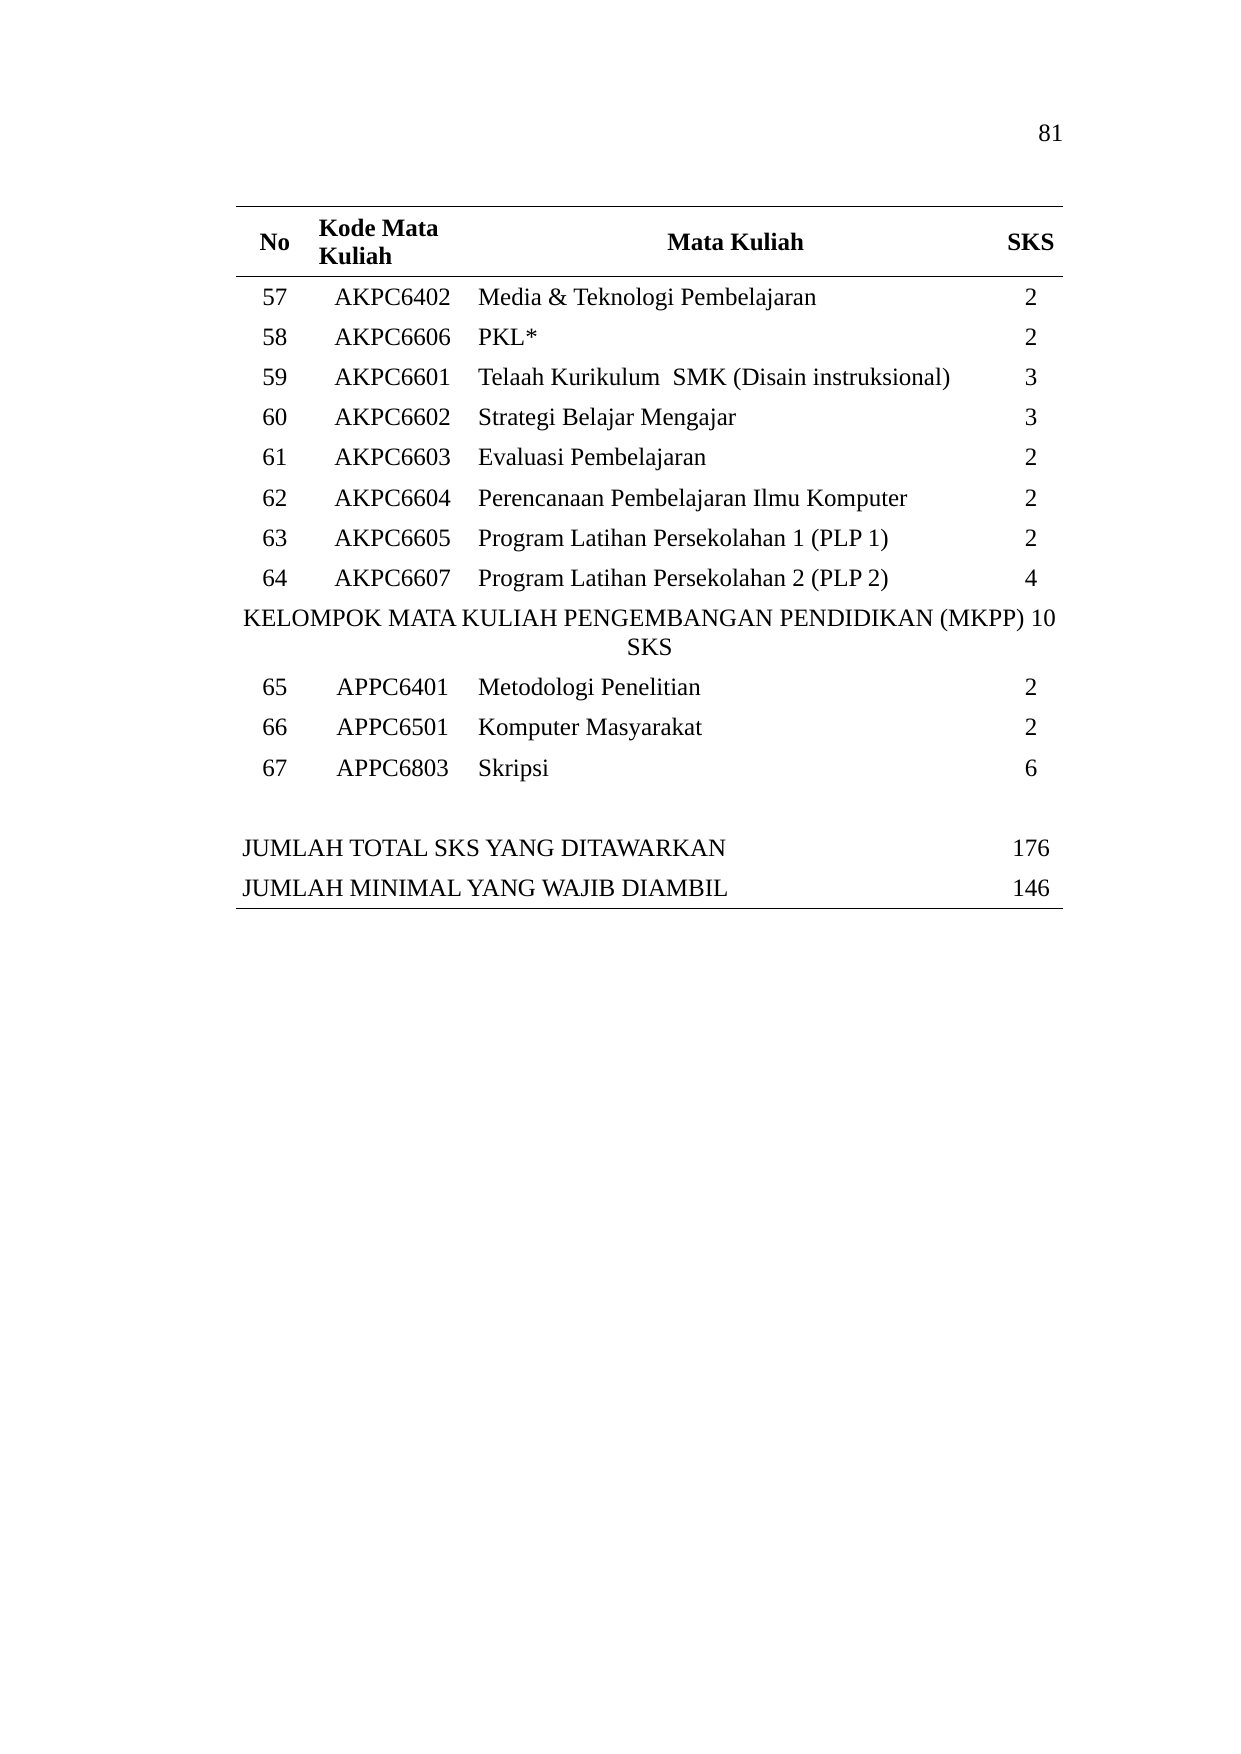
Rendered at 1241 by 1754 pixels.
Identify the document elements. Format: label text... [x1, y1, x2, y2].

table_cell APPC6803 [313, 747, 472, 787]
table_cell Program Latihan Persekolahan 2 (PLP 2) [472, 558, 999, 598]
table_cell AKPC6602 [313, 397, 472, 437]
table_cell 65 [236, 667, 313, 707]
table_cell [236, 787, 1063, 827]
table_cell Telaah Kurikulum SMK (Disain instruksional) [472, 356, 999, 397]
table_cell Skripsi [472, 747, 999, 787]
table_cell 146 [999, 868, 1063, 908]
table_header Kode Mata Kuliah [313, 207, 472, 276]
table_cell 3 [999, 397, 1063, 437]
table_cell JUMLAH TOTAL SKS YANG DITAWARKAN [236, 828, 999, 868]
table_cell 66 [236, 707, 313, 747]
table_cell 59 [236, 356, 313, 397]
table_cell 2 [999, 517, 1063, 557]
table_cell 2 [999, 437, 1063, 477]
table_cell AKPC6601 [313, 356, 472, 397]
table_cell AKPC6402 [313, 277, 472, 316]
table_cell 67 [236, 747, 313, 787]
table_cell 64 [236, 558, 313, 598]
table_cell Media & Teknologi Pembelajaran [472, 277, 999, 316]
table_cell KELOMPOK MATA KULIAH PENGEMBANGAN PENDIDIKAN (MKPP) 10 SKS [236, 598, 1063, 667]
table_header Mata Kuliah [472, 207, 999, 276]
table_cell 2 [999, 316, 1063, 356]
table_cell Strategi Belajar Mengajar [472, 397, 999, 437]
table_cell AKPC6607 [313, 558, 472, 598]
table_cell Program Latihan Persekolahan 1 (PLP 1) [472, 517, 999, 557]
table_cell 4 [999, 558, 1063, 598]
table_cell 2 [999, 277, 1063, 316]
table_cell AKPC6606 [313, 316, 472, 356]
table_cell 2 [999, 707, 1063, 747]
table_cell APPC6501 [313, 707, 472, 747]
table_cell 57 [236, 277, 313, 316]
table_cell 3 [999, 356, 1063, 397]
table_cell APPC6401 [313, 667, 472, 707]
table_cell Perencanaan Pembelajaran Ilmu Komputer [472, 477, 999, 517]
table_cell AKPC6603 [313, 437, 472, 477]
table_cell 63 [236, 517, 313, 557]
table_cell 61 [236, 437, 313, 477]
table_cell 2 [999, 477, 1063, 517]
table_cell Evaluasi Pembelajaran [472, 437, 999, 477]
table_cell 176 [999, 828, 1063, 868]
table_cell 58 [236, 316, 313, 356]
table_cell 60 [236, 397, 313, 437]
table_cell PKL* [472, 316, 999, 356]
table_cell AKPC6605 [313, 517, 472, 557]
table_cell 2 [999, 667, 1063, 707]
table_cell JUMLAH MINIMAL YANG WAJIB DIAMBIL [236, 868, 999, 908]
table_cell 62 [236, 477, 313, 517]
table_cell Metodologi Penelitian [472, 667, 999, 707]
table_header SKS [999, 207, 1063, 276]
table_cell AKPC6604 [313, 477, 472, 517]
table_cell 6 [999, 747, 1063, 787]
table_cell Komputer Masyarakat [472, 707, 999, 747]
table_header No [236, 207, 313, 276]
